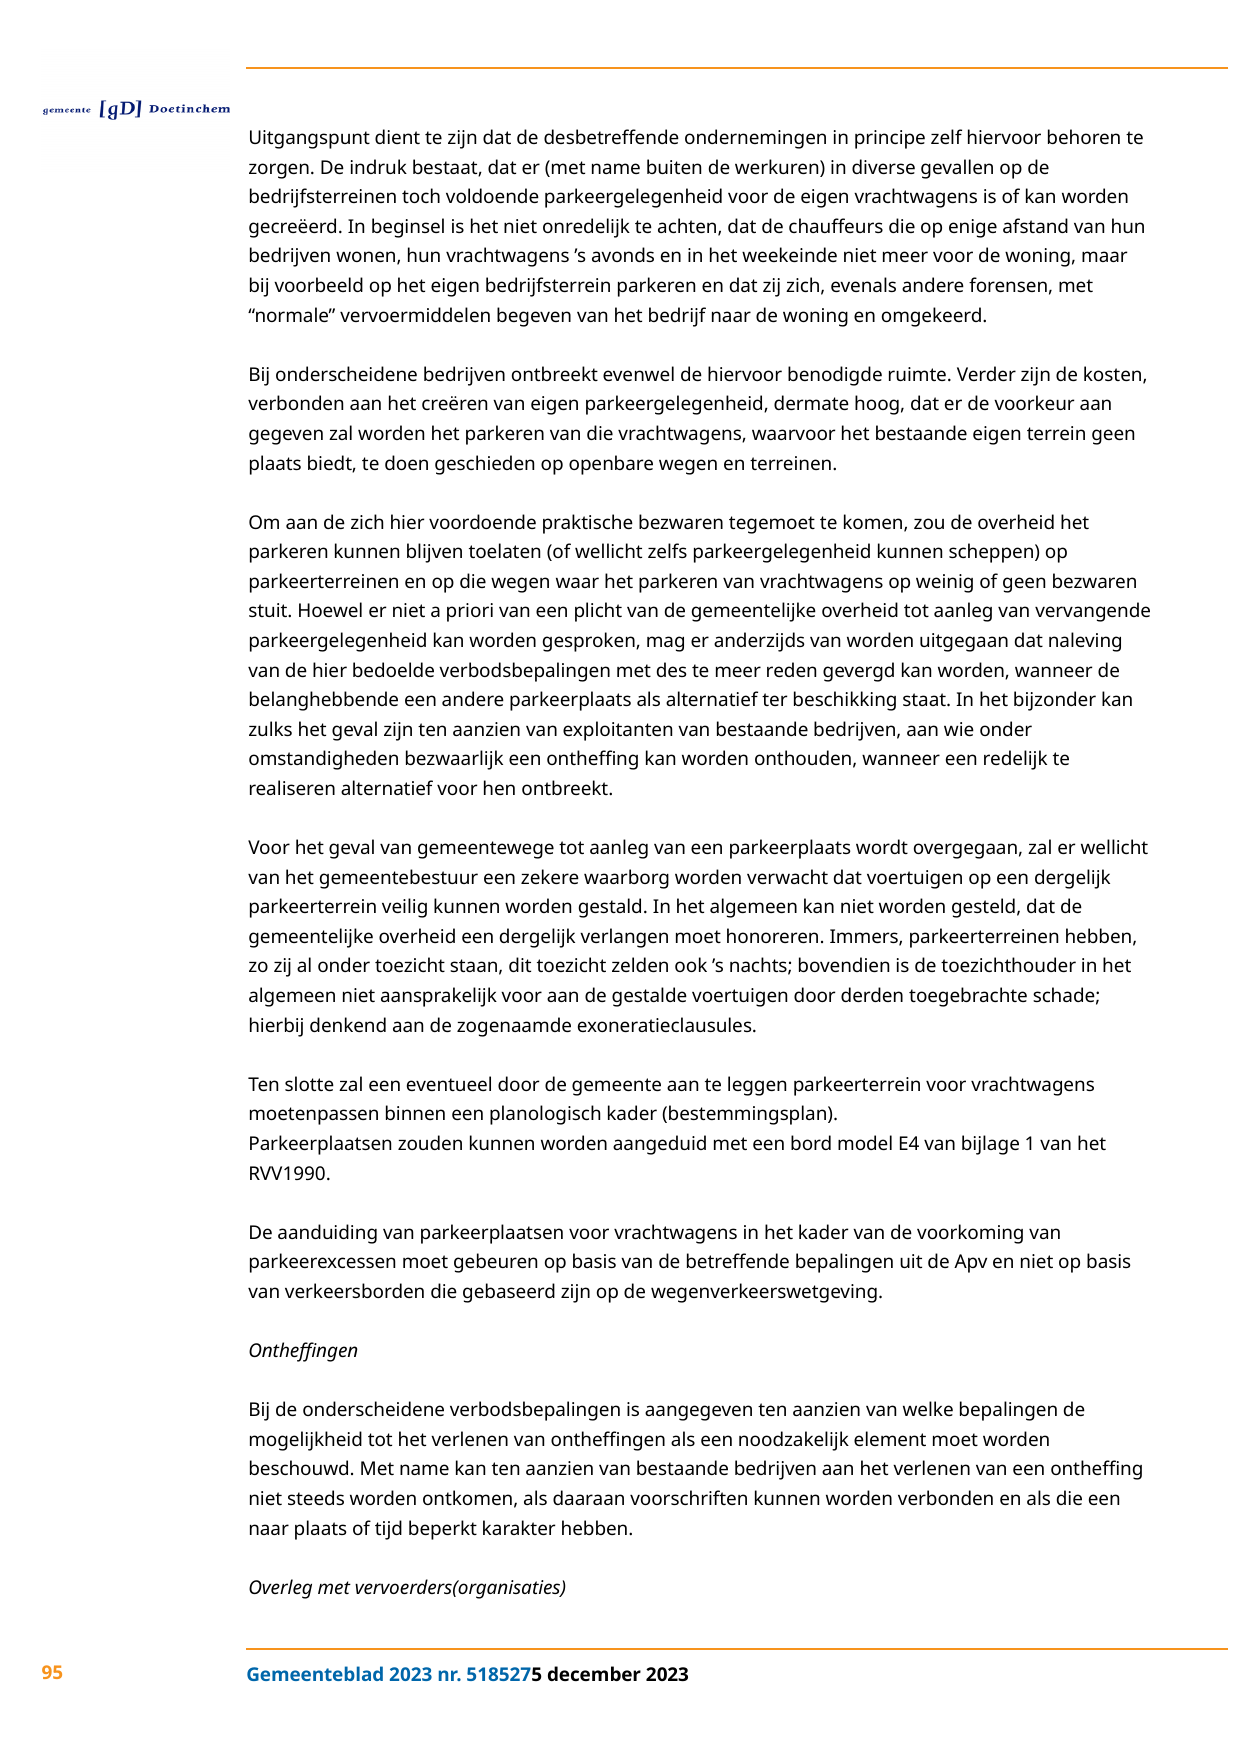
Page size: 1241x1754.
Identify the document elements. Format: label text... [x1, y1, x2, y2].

text Ten slotte zal een eventueel door de gemeente aan te leggen parkeerterrein voor vrachtwagens moetenpassen binnen een planologisch kader (bestemmingsplan). [248, 1071, 1152, 1126]
picture [41, 47, 231, 172]
text Uitgangspunt dient te zijn dat de desbetreffende ondernemingen in principe zelf hiervoor behoren te zorgen. De indruk bestaat, dat er (met name buiten de werkuren) in diverse gevallen op de bedrijfsterreinen toch voldoende parkeergelegenheid voor de eigen vrachtwagens is of kan worden gecreëerd. In beginsel is het niet onredelijk te achten, dat de chauffeurs die op enige afstand van hun bedrijven wonen, hun vrachtwagens ’s avonds en in het weekeinde niet meer voor de woning, maar bij voorbeeld op het eigen bedrijfsterrein parkeren en dat zij zich, evenals andere forensen, met “normale” vervoermiddelen begeven van het bedrijf naar de woning en omgekeerd. [248, 124, 1152, 328]
text Overleg met vervoerders(organisaties) [248, 1574, 1152, 1600]
text Bij onderscheidene bedrijven ontbreekt evenwel de hiervoor benodigde ruimte. Verder zijn de kosten, verbonden aan het creëren van eigen parkeergelegenheid, dermate hoog, dat er de voorkeur aan gegeven zal worden het parkeren van die vrachtwagens, waarvoor het bestaande eigen terrein geen plaats biedt, te doen geschieden op openbare wegen en terreinen. [248, 361, 1152, 476]
text Ontheffingen [248, 1337, 1152, 1363]
text Parkeerplaatsen zouden kunnen worden aangeduid met een bord model E4 van bijlage 1 van het RVV1990. [248, 1130, 1152, 1186]
text Bij de onderscheidene verbodsbepalingen is aangegeven ten aanzien van welke bepalingen de mogelijkheid tot het verlenen van ontheffingen als een noodzakelijk element moet worden beschouwd. Met name kan ten aanzien van bestaande bedrijven aan het verlenen van een ontheffing niet steeds worden ontkomen, als daaraan voorschriften kunnen worden verbonden en als die een naar plaats of tijd beperkt karakter hebben. [248, 1396, 1152, 1541]
text Om aan de zich hier voordoende praktische bezwaren tegemoet te komen, zou de overheid het parkeren kunnen blijven toelaten (of wellicht zelfs parkeergelegenheid kunnen scheppen) op parkeerterreinen en op die wegen waar het parkeren van vrachtwagens op weinig of geen bezwaren stuit. Hoewel er niet a priori van een plicht van de gemeentelijke overheid tot aanleg van vervangende parkeergelegenheid kan worden gesproken, mag er anderzijds van worden uitgegaan dat naleving van de hier bedoelde verbodsbepalingen met des te meer reden gevergd kan worden, wanneer de belanghebbende een andere parkeerplaats als alternatief ter beschikking staat. In het bijzonder kan zulks het geval zijn ten aanzien van exploitanten van bestaande bedrijven, aan wie onder omstandigheden bezwaarlijk een ontheffing kan worden onthouden, wanneer een redelijk te realiseren alternatief voor hen ontbreekt. [248, 509, 1152, 801]
text Voor het geval van gemeentewege tot aanleg van een parkeerplaats wordt overgegaan, zal er wellicht van het gemeentebestuur een zekere waarborg worden verwacht dat voertuigen op een dergelijk parkeerterrein veilig kunnen worden gestald. In het algemeen kan niet worden gesteld, dat de gemeentelijke overheid een dergelijk verlangen moet honoreren. Immers, parkeerterreinen hebben, zo zij al onder toezicht staan, dit toezicht zelden ook ’s nachts; bovendien is de toezichthouder in het algemeen niet aansprakelijk voor aan de gestalde voertuigen door derden toegebrachte schade; hierbij denkend aan de zogenaamde exoneratieclausules. [248, 834, 1152, 1038]
text De aanduiding van parkeerplaatsen voor vrachtwagens in het kader van de voorkoming van parkeerexcessen moet gebeuren op basis van de betreffende bepalingen uit de Apv en niet op basis van verkeersborden die gebaseerd zijn op de wegenverkeerswetgeving. [248, 1219, 1152, 1304]
